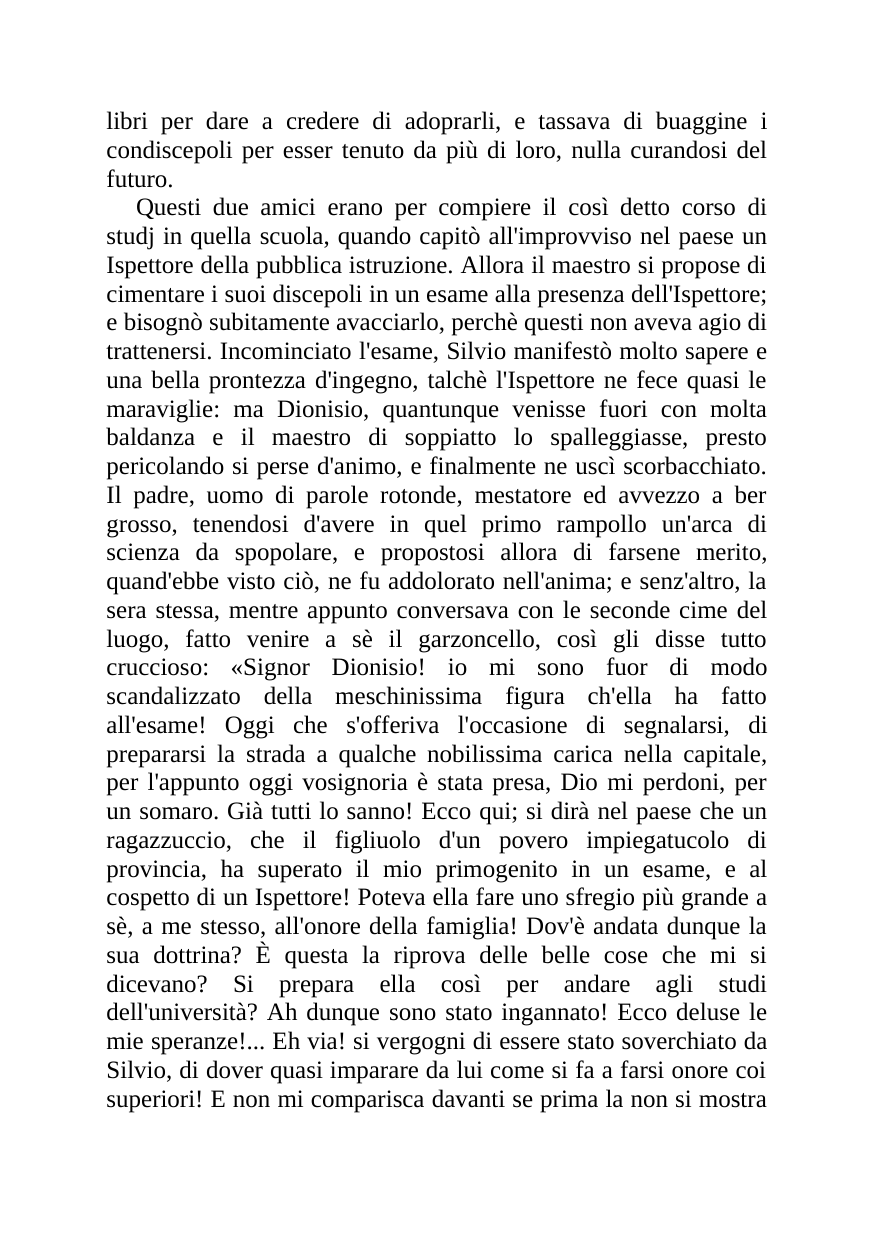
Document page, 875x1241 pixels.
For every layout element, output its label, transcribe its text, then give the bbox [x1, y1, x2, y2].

text libri per dare a credere di adoprarli, e tassava di buaggine i condiscepoli per esser tenuto da più di loro, nulla curandosi del futuro. [106, 106, 768, 192]
text Questi due amici erano per compiere il così detto corso di studj in quella scuola, quando capitò all'improvviso nel paese un Ispettore della pubblica istruzione. Allora il maestro si propose di cimentare i suoi discepoli in un esame alla presenza dell'Ispettore; e bisognò subitamente avacciarlo, perchè questi non aveva agio di trattenersi. Incominciato l'esame, Silvio manifestò molto sapere e una bella prontezza d'ingegno, talchè l'Ispettore ne fece quasi le maraviglie: ma Dionisio, quantunque venisse fuori con molta baldanza e il maestro di soppiatto lo spalleggiasse, presto pericolando si perse d'animo, e finalmente ne uscì scorbacchiato. Il padre, uomo di parole rotonde, mestatore ed avvezzo a ber grosso, tenendosi d'avere in quel primo rampollo un'arca di scienza da spopolare, e propostosi allora di farsene merito, quand'ebbe visto ciò, ne fu addolorato nell'anima; e senz'altro, la sera stessa, mentre appunto conversava con le seconde cime del luogo, fatto venire a sè il garzoncello, così gli disse tutto cruccioso: «Signor Dionisio! io mi sono fuor di modo scandalizzato della meschinissima figura ch'ella ha fatto all'esame! Oggi che s'offeriva l'occasione di segnalarsi, di prepararsi la strada a qualche nobilissima carica nella capitale, per l'appunto oggi vosignoria è stata presa, Dio mi perdoni, per un somaro. Già tutti lo sanno! Ecco qui; si dirà nel paese che un ragazzuccio, che il figliuolo d'un povero impiegatucolo di provincia, ha superato il mio primogenito in un esame, e al cospetto di un Ispettore! Poteva ella fare uno sfregio più grande a sè, a me stesso, all'onore della famiglia! Dov'è andata dunque la sua dottrina? È questa la riprova delle belle cose che mi si dicevano? Si prepara ella così per andare agli studi dell'università? Ah dunque sono stato ingannato! Ecco deluse le mie speranze!... Eh via! si vergogni di essere stato soverchiato da Silvio, di dover quasi imparare da lui come si fa a farsi onore coi superiori! E non mi comparisca davanti se prima la non si mostra [106, 192, 768, 1112]
